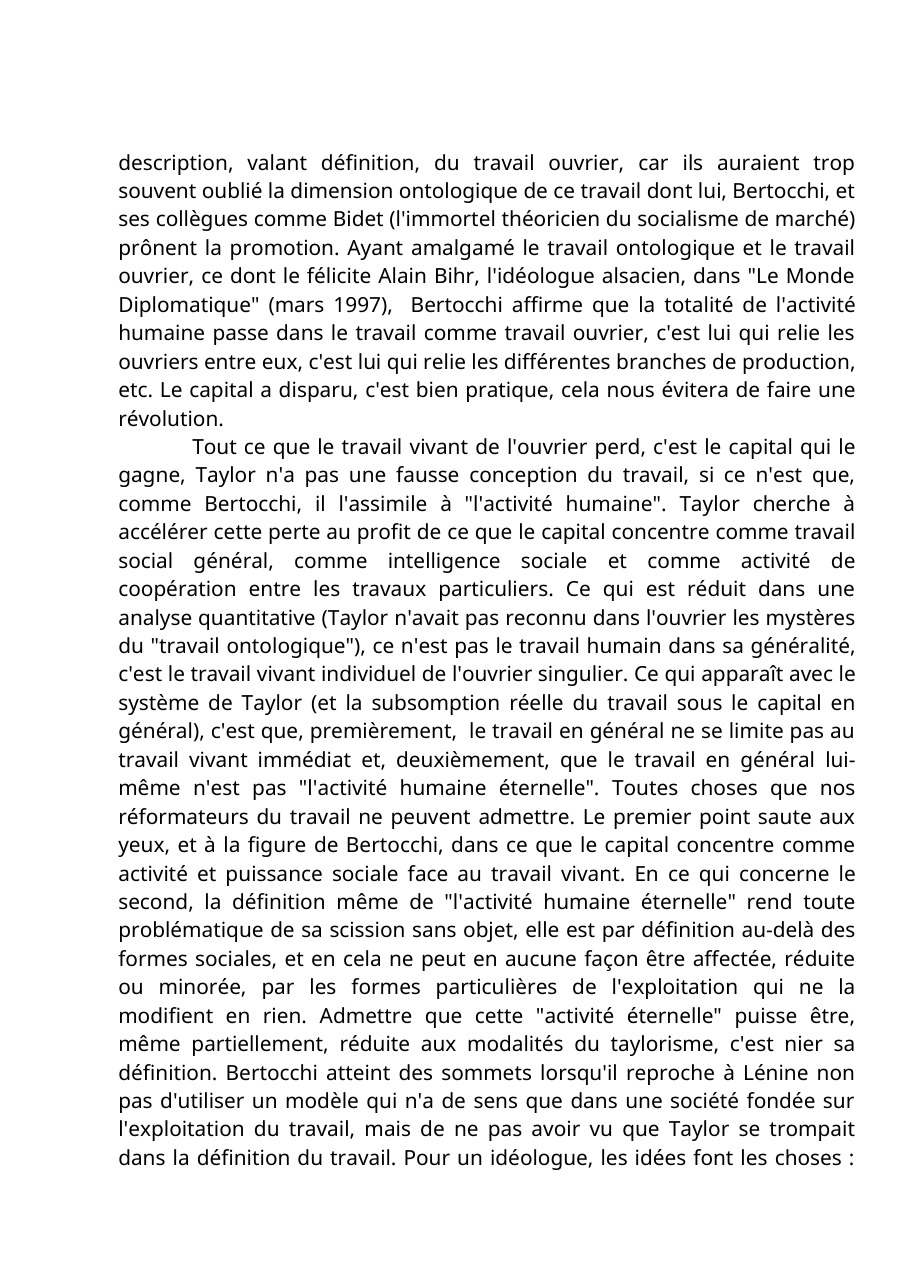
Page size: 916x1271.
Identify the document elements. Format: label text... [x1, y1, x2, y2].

text description, valant définition, du travail ouvrier, car ils auraient trop souvent oublié la dimension ontologique de ce travail dont lui, Bertocchi, et ses collègues comme Bidet (l'immortel théoricien du socialisme de marché) prônent la promotion. Ayant amalgamé le travail ontologique et le travail ouvrier, ce dont le félicite Alain Bihr, l'idéologue alsacien, dans "Le Monde Diplomatique" (mars 1997), Bertocchi affirme que la totalité de l'activité humaine passe dans le travail comme travail ouvrier, c'est lui qui relie les ouvriers entre eux, c'est lui qui relie les différentes branches de production, etc. Le capital a disparu, c'est bien pratique, cela nous évitera de faire une révolution. [118, 148, 856, 432]
text Tout ce que le travail vivant de l'ouvrier perd, c'est le capital qui le gagne, Taylor n'a pas une fausse conception du travail, si ce n'est que, comme Bertocchi, il l'assimile à "l'activité humaine". Taylor cherche à accélérer cette perte au profit de ce que le capital concentre comme travail social général, comme intelligence sociale et comme activité de coopération entre les travaux particuliers. Ce qui est réduit dans une analyse quantitative (Taylor n'avait pas reconnu dans l'ouvrier les mystères du "travail ontologique"), ce n'est pas le travail humain dans sa généralité, c'est le travail vivant individuel de l'ouvrier singulier. Ce qui apparaît avec le système de Taylor (et la subsomption réelle du travail sous le capital en général), c'est que, premièrement, le travail en général ne se limite pas au travail vivant immédiat et, deuxièmement, que le travail en général lui-même n'est pas "l'activité humaine éternelle". Toutes choses que nos réformateurs du travail ne peuvent admettre. Le premier point saute aux yeux, et à la figure de Bertocchi, dans ce que le capital concentre comme activité et puissance sociale face au travail vivant. En ce qui concerne le second, la définition même de "l'activité humaine éternelle" rend toute problématique de sa scission sans objet, elle est par définition au-delà des formes sociales, et en cela ne peut en aucune façon être affectée, réduite ou minorée, par les formes particulières de l'exploitation qui ne la modifient en rien. Admettre que cette "activité éternelle" puisse être, même partiellement, réduite aux modalités du taylorisme, c'est nier sa définition. Bertocchi atteint des sommets lorsqu'il reproche à Lénine non pas d'utiliser un modèle qui n'a de sens que dans une société fondée sur l'exploitation du travail, mais de ne pas avoir vu que Taylor se trompait dans la définition du travail. Pour un idéologue, les idées font les choses : [118, 432, 856, 1171]
